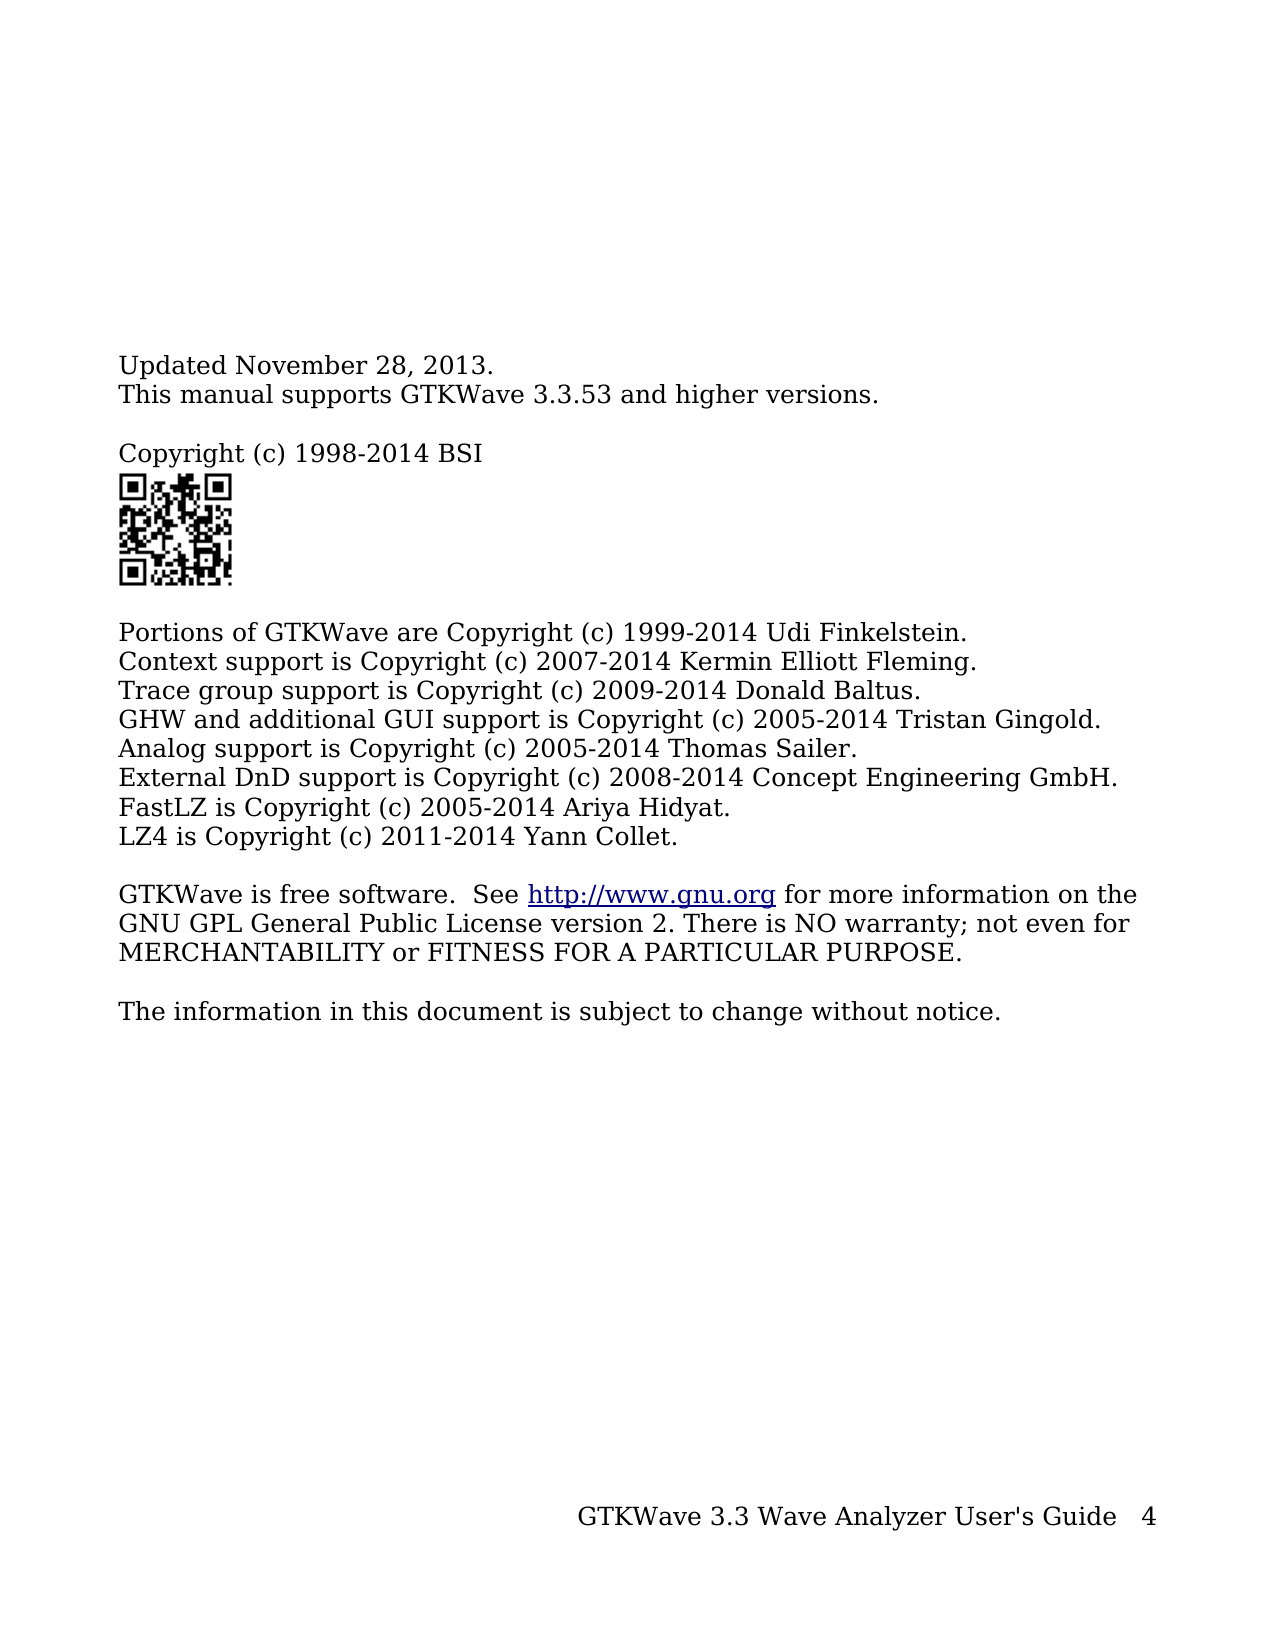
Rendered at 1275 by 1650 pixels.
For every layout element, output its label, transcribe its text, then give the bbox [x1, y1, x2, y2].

text Copyright (c) 1998-2014 BSI [118, 439, 1157, 468]
text Context support is Copyright (c) 2007-2014 Kermin Elliott Fleming. [118, 647, 1157, 676]
text This manual supports GTKWave 3.3.53 and higher versions. [118, 381, 1157, 410]
text GTKWave is free software. See http://www.gnu.org for more information on the GNU GPL General Public License version 2. There is NO warranty; not even for MERCHANTABILITY or FITNESS FOR A PARTICULAR PURPOSE. [118, 880, 1157, 968]
text Portions of GTKWave are Copyright (c) 1999-2014 Udi Finkelstein. [118, 618, 1157, 647]
picture [116, 469, 235, 589]
text LZ4 is Copyright (c) 2011-2014 Yann Collet. [118, 822, 1157, 851]
text FastLZ is Copyright (c) 2005-2014 Ariya Hidyat. [118, 793, 1157, 822]
text Trace group support is Copyright (c) 2009-2014 Donald Baltus. [118, 676, 1157, 705]
text The information in this document is subject to change without notice. [118, 997, 1157, 1026]
text GHW and additional GUI support is Copyright (c) 2005-2014 Tristan Gingold. [118, 705, 1157, 734]
text Updated November 28, 2013. [118, 351, 1157, 381]
text External DnD support is Copyright (c) 2008-2014 Concept Engineering GmbH. [118, 763, 1157, 793]
text Analog support is Copyright (c) 2005-2014 Thomas Sailer. [118, 734, 1157, 763]
